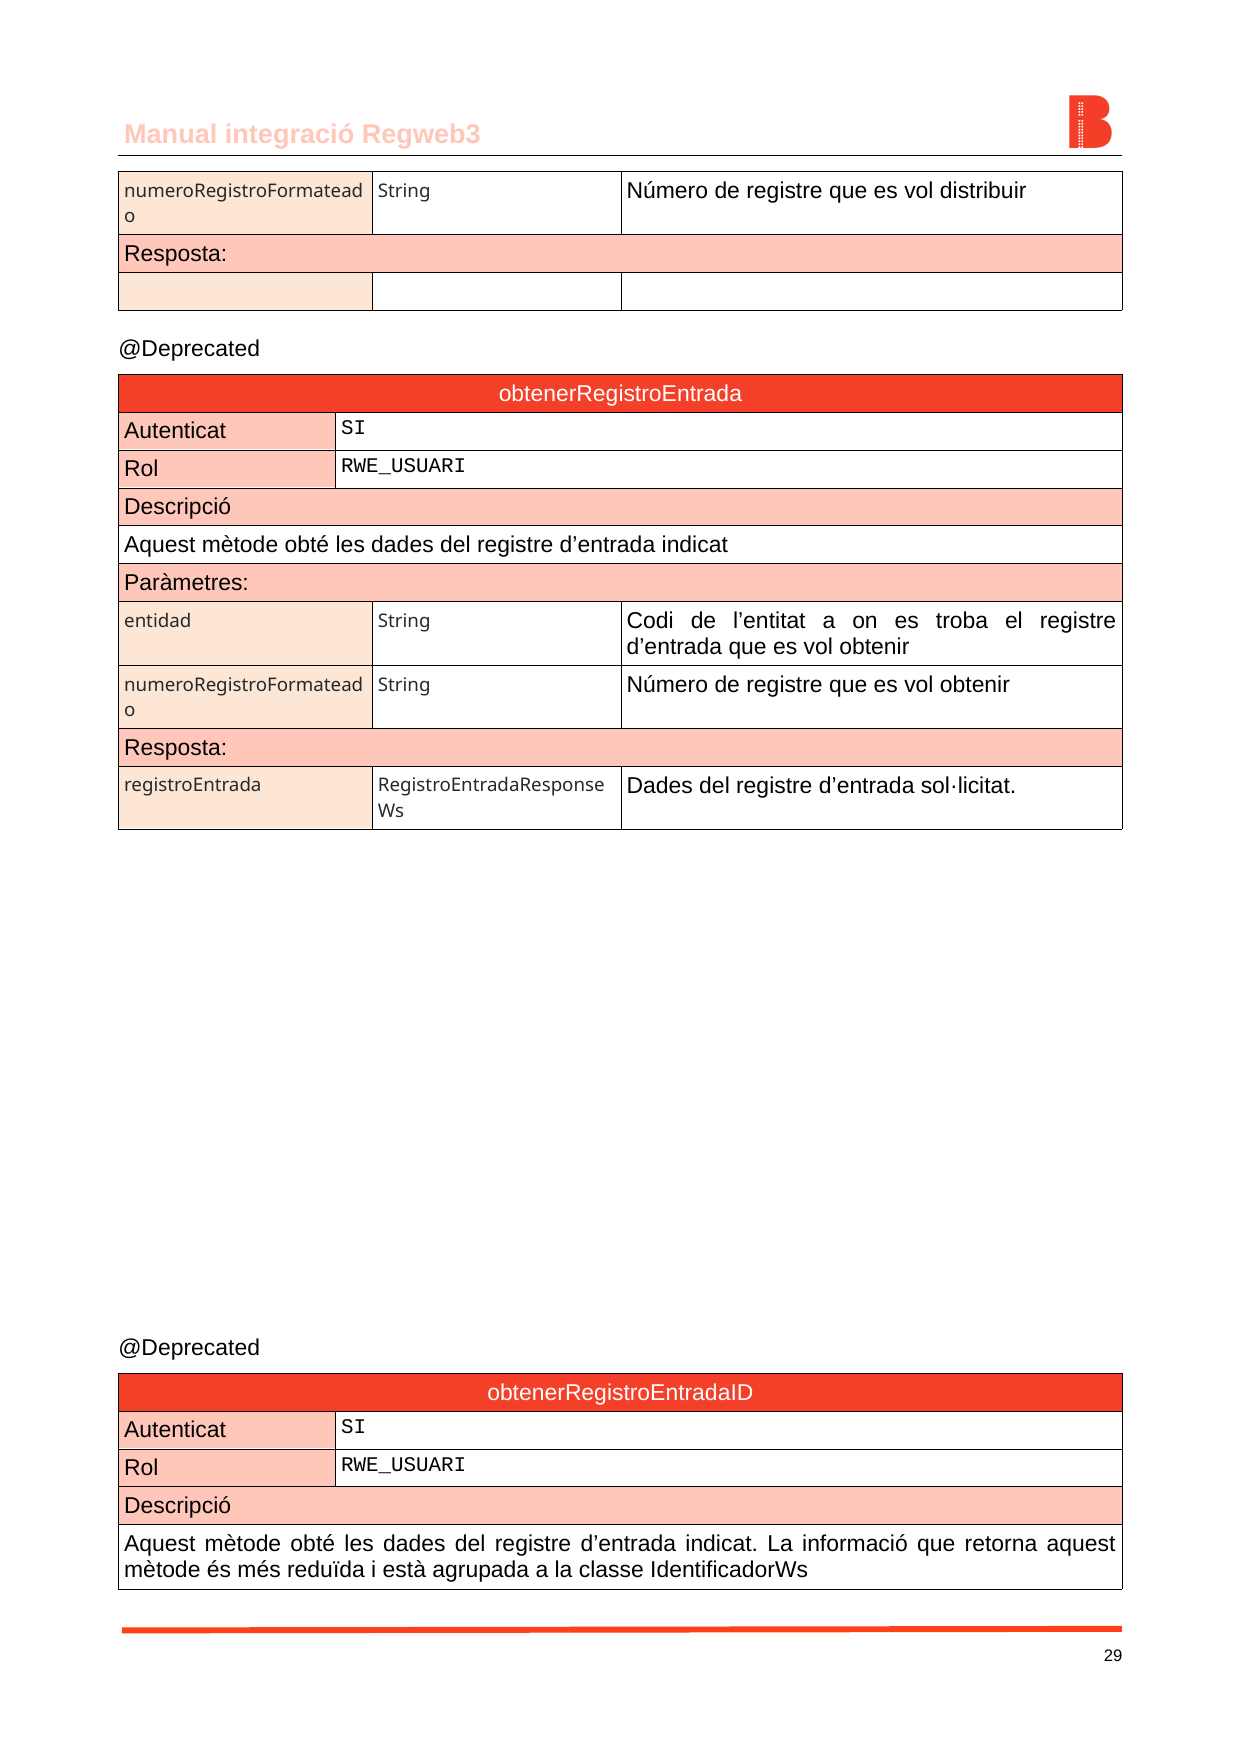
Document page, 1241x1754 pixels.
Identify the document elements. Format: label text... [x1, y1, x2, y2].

table_cell Número de registre que es vol obtenir [622, 666, 1122, 728]
table_cell Aquest mètode obté les dades del registre d’entrada indicat [119, 526, 1122, 563]
table_header obtenerRegistroEntradaID [119, 1374, 1122, 1411]
table_header obtenerRegistroEntrada [119, 375, 1122, 412]
table_cell Paràmetres: [119, 564, 1122, 601]
table_cell String [373, 666, 621, 728]
table_cell Número de registre que es vol distribuir [622, 172, 1122, 234]
table_cell Dades del registre d’entrada sol·licitat. [622, 767, 1122, 828]
table_cell Autenticat [119, 1412, 335, 1448]
table_cell Resposta: [119, 729, 1122, 766]
table_cell registroEntrada [119, 767, 372, 828]
table_cell String [373, 602, 621, 665]
text @Deprecated [118, 1334, 1122, 1360]
table_cell Rol [119, 1450, 335, 1486]
table_cell entidad [119, 602, 372, 665]
table_cell [373, 273, 621, 310]
table_cell [119, 273, 372, 310]
table_cell numeroRegistroFormateado [119, 172, 372, 234]
table_cell Autenticat [119, 413, 335, 449]
table_cell Descripció [119, 1487, 1122, 1524]
picture [1063, 94, 1117, 150]
text @Deprecated [118, 335, 1122, 361]
table_cell Resposta: [119, 235, 1122, 272]
table_cell Descripció [119, 489, 1122, 525]
table_cell RWE_USUARI [336, 451, 1122, 487]
table_cell Codi de l’entitat a on es troba el registre d’entrada que es vol obtenir [622, 602, 1122, 665]
table_cell SI [336, 1412, 1122, 1448]
table_cell RegistroEntradaResponseWs [373, 767, 621, 828]
table_cell Aquest mètode obté les dades del registre d’entrada indicat. La informació que retorna aquest mètode és més reduïda i està agrupada a la classe IdentificadorWs [119, 1525, 1122, 1588]
table_cell RWE_USUARI [336, 1450, 1122, 1486]
table_cell [622, 273, 1122, 310]
table_cell Rol [119, 451, 335, 487]
table_cell numeroRegistroFormateado [119, 666, 372, 728]
table_cell SI [336, 413, 1122, 449]
table_cell String [373, 172, 621, 234]
